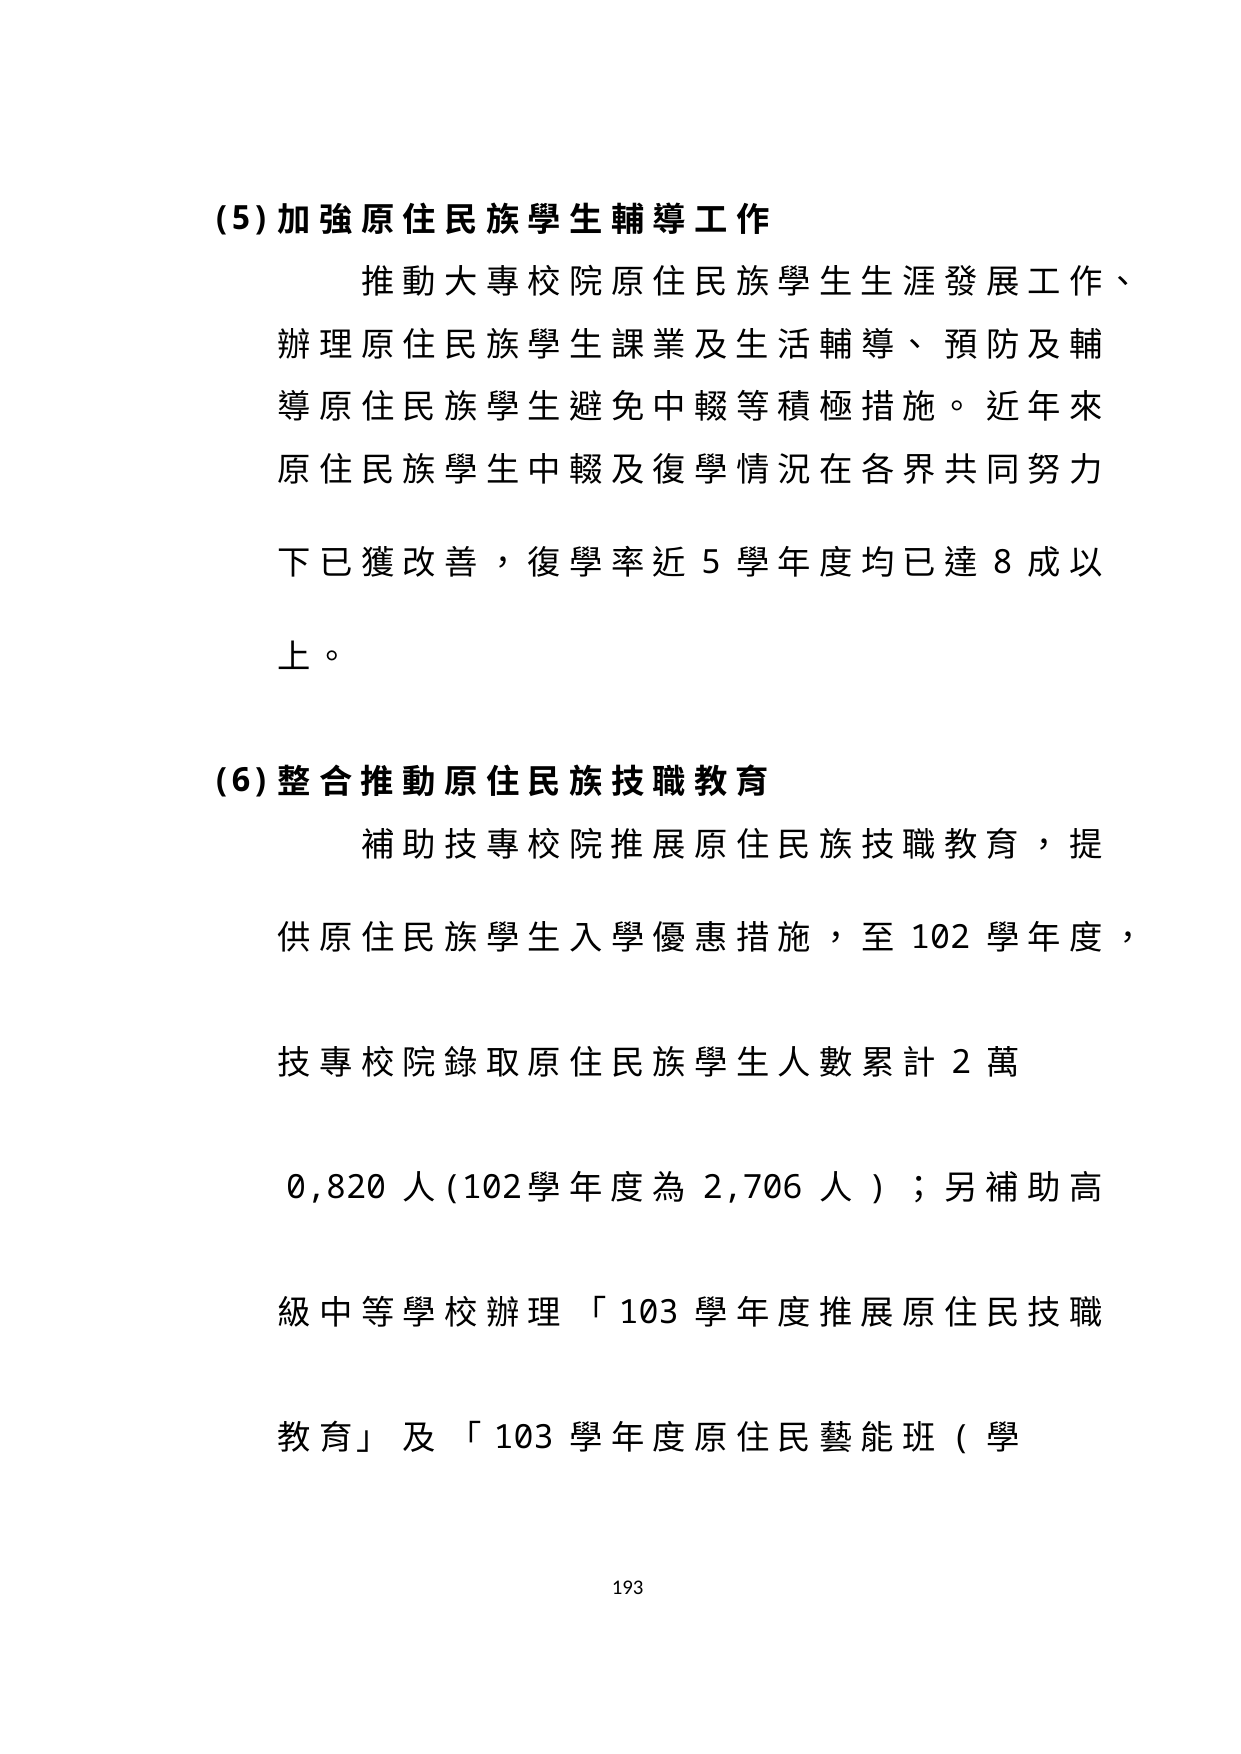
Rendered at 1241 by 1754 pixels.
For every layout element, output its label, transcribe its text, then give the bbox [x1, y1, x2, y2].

text (6)整合推動原住民族技職教育 [148, 737, 1107, 800]
text 推動大專校院原住民族學生生涯發展工作、辦理原住民族學生課業及生活輔導、預防及輔導原住民族學生避免中輟等積極措施。近年來原住民族學生中輟及復學情況在各界共同努力下已獲改善，復學率近5學年度均已達8成以上。 [252, 237, 1107, 675]
text 補助技專校院推展原住民族技職教育，提供原住民族學生入學優惠措施，至102學年度，技專校院錄取原住民族學生人數累計2萬0,820人(102學年度為2,706人)；另補助高級中等學校辦理「103學年度推展原住民技職教育」及「103學年度原住民藝能班(學程)」。 [252, 800, 1107, 1487]
text (5)加強原住民族學生輔導工作 [148, 175, 1107, 237]
